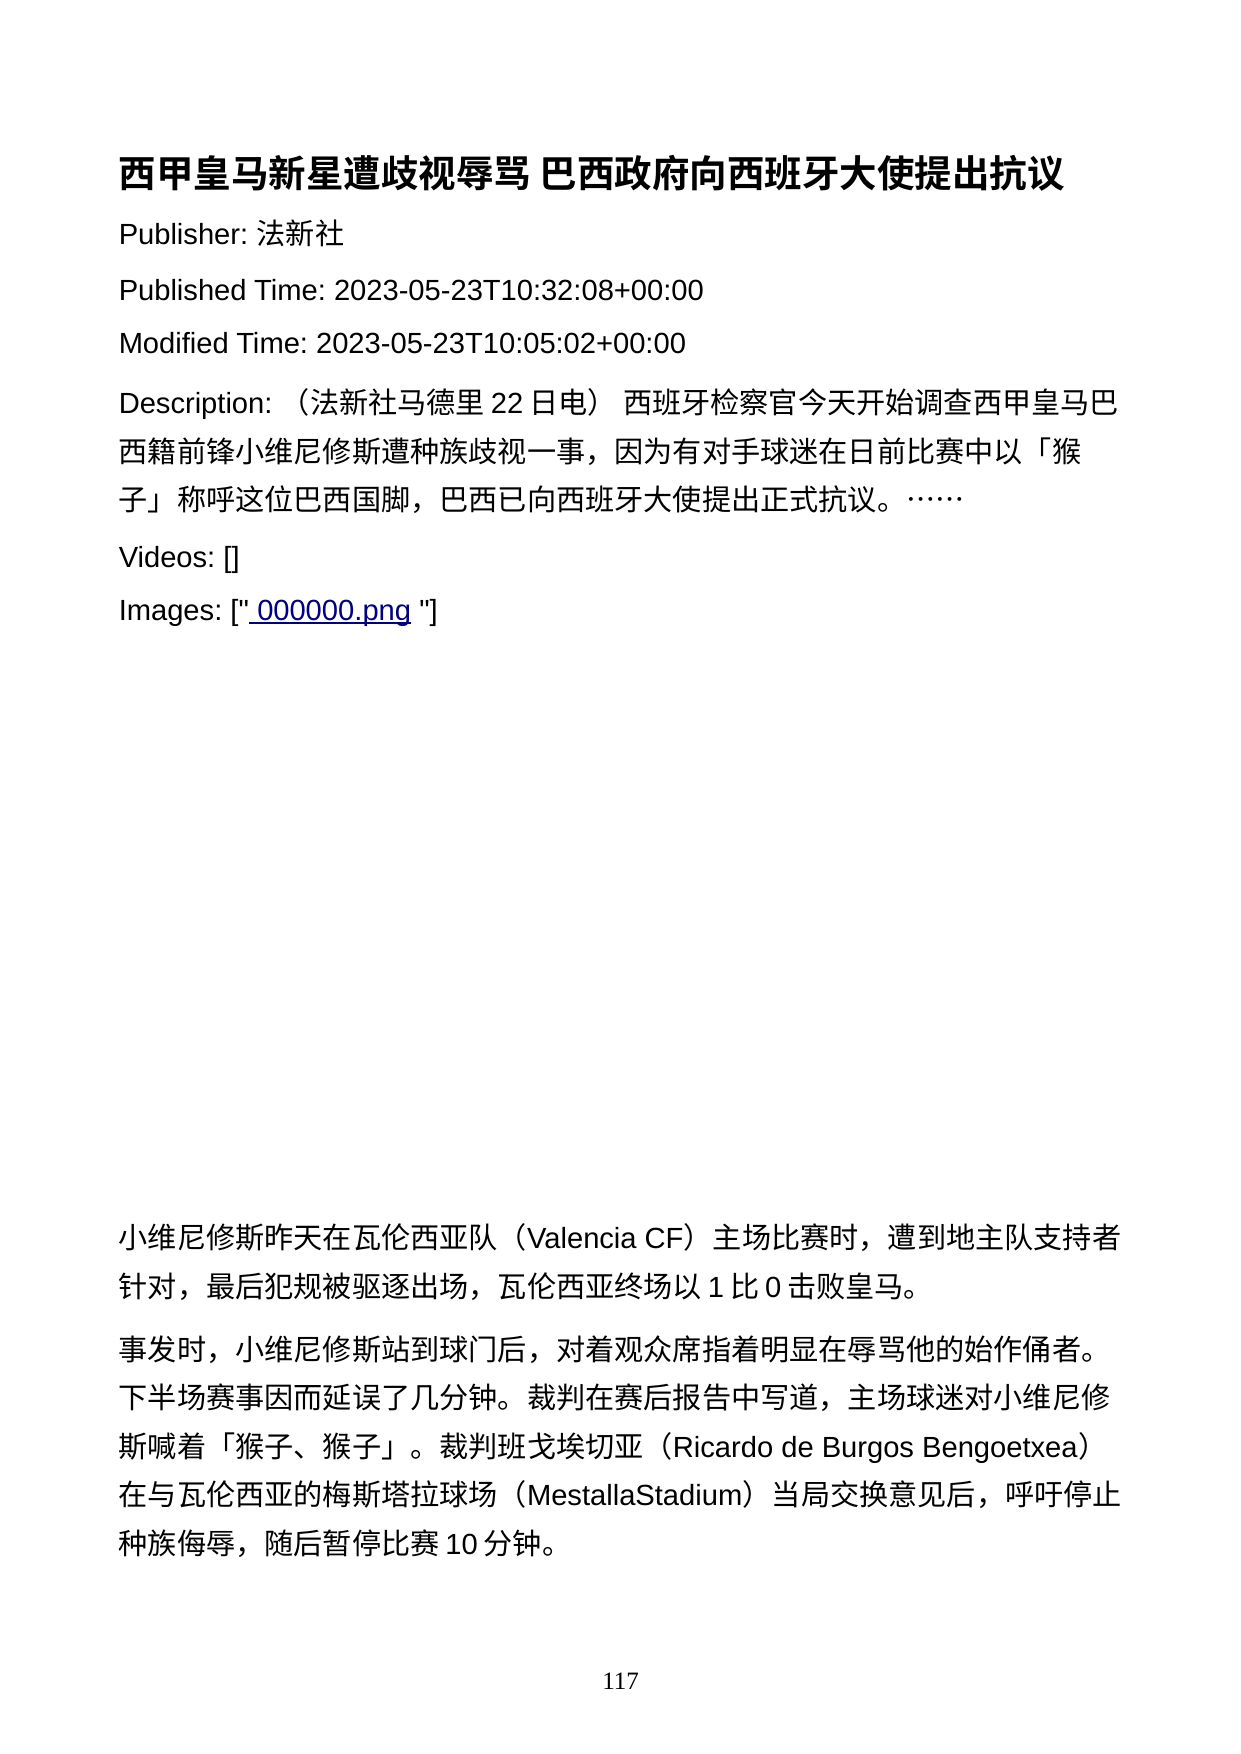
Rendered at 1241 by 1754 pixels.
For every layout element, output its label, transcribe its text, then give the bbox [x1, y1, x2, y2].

text 事发时，小维尼修斯站到球门后，对着观众席指着明显在辱骂他的始作俑者。下半场赛事因而延误了几分钟。裁判在赛后报告中写道，主场球迷对小维尼修斯喊着「猴子、猴子」。裁判班戈埃切亚（Ricardo de Burgos Bengoetxea）在与瓦伦西亚的梅斯塔拉球场（MestallaStadium）当局交换意见后，呼吁停止种族侮辱，随后暂停比赛10分钟。 [118, 1326, 1122, 1563]
text Images: [" 000000.png "] [118, 593, 1122, 627]
text 小维尼修斯昨天在瓦伦西亚队（Valencia CF）主场比赛时，遭到地主队支持者针对，最后犯规被驱逐出场，瓦伦西亚终场以1比0击败皇马。 [118, 1214, 1122, 1305]
text Description: （法新社马德里22日电） 西班牙检察官今天开始调查西甲皇马巴西籍前锋小维尼修斯遭种族歧视一事，因为有对手球迷在日前比赛中以「猴子」称呼这位巴西国脚，巴西已向西班牙大使提出正式抗议。…… [118, 380, 1122, 519]
text Modified Time: 2023-05-23T10:05:02+00:00 [118, 327, 1122, 360]
subtitle 西甲皇马新星遭歧视辱骂 巴西政府向西班牙大使提出抗议 [118, 143, 1122, 198]
text Publisher: 法新社 [118, 210, 1122, 253]
text Published Time: 2023-05-23T10:32:08+00:00 [118, 273, 1122, 307]
text Videos: [] [118, 540, 1122, 573]
